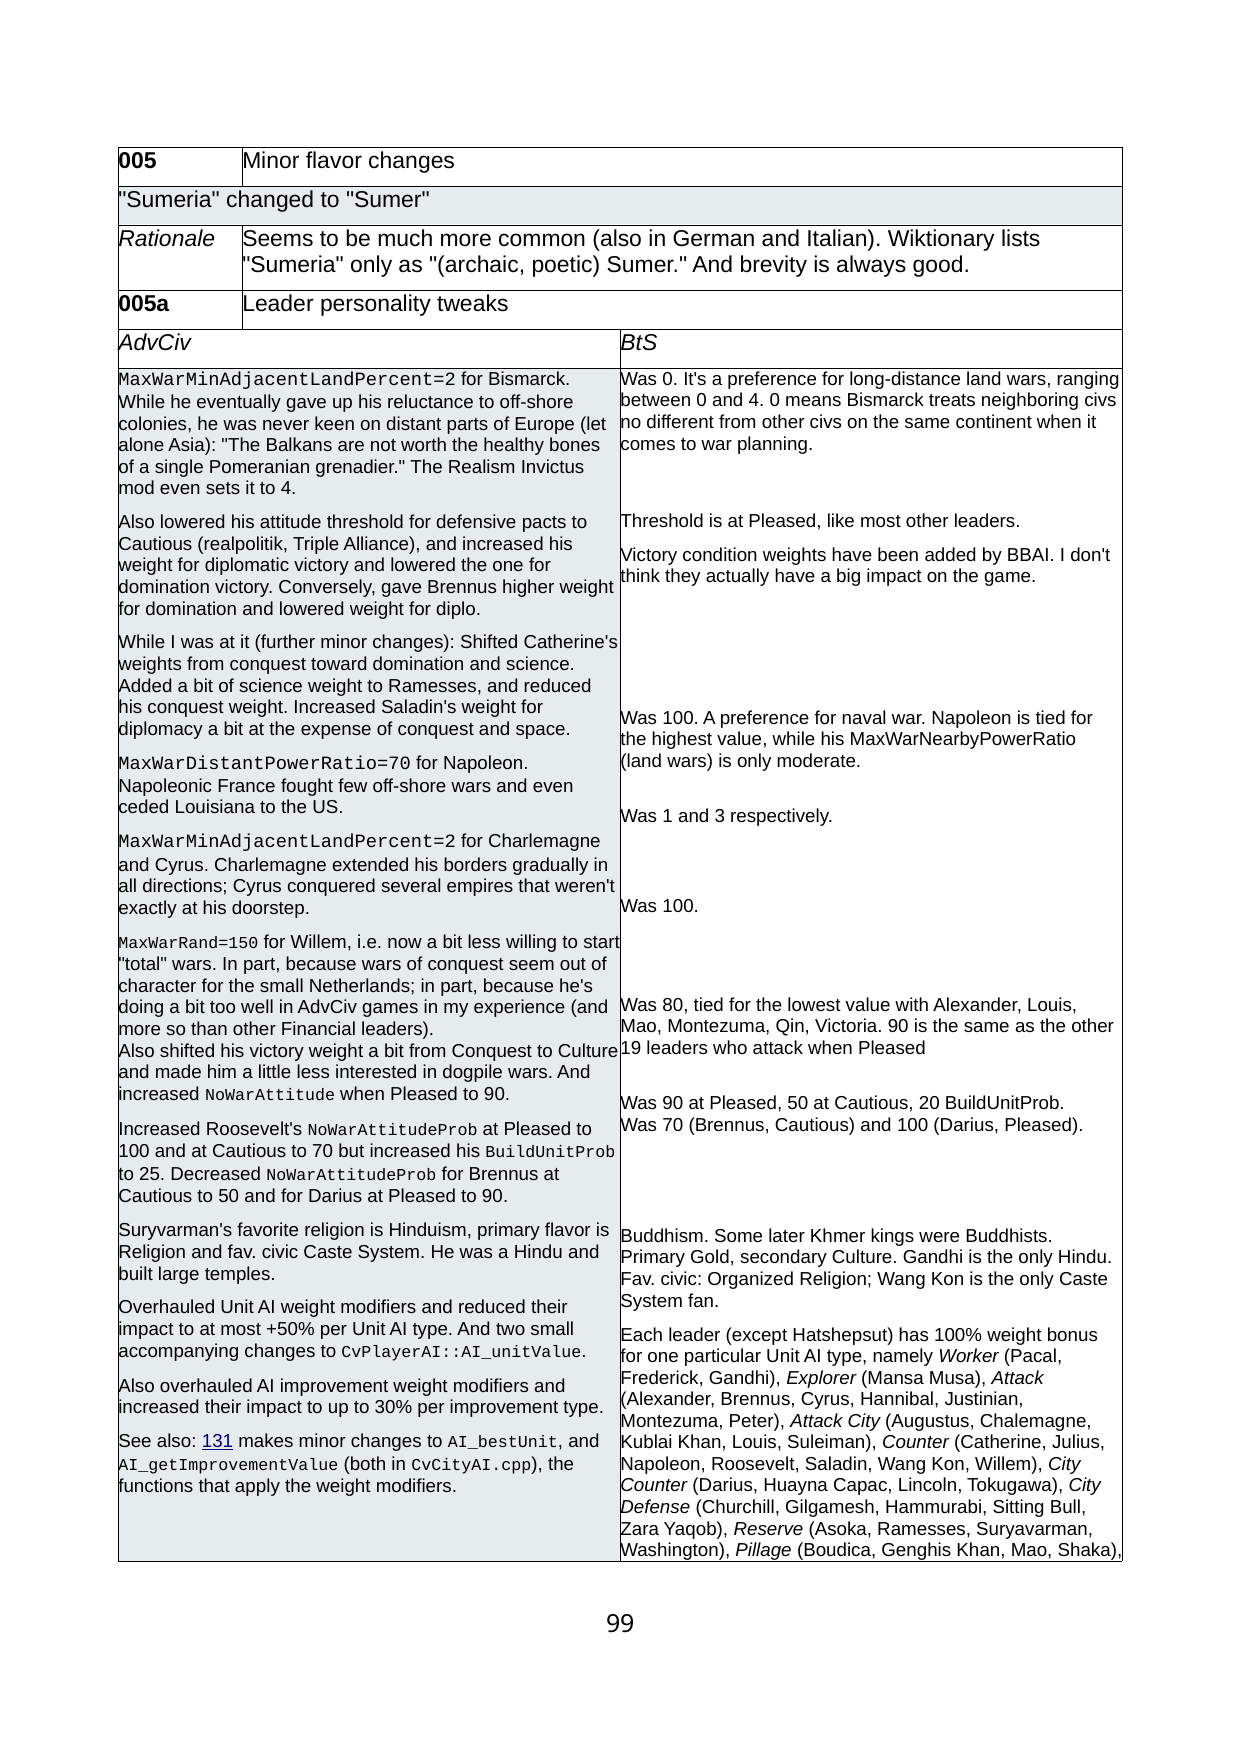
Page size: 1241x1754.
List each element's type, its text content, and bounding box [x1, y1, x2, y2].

table_cell "Sumeria" changed to "Sumer" [119, 187, 1122, 224]
table_cell 005a [119, 291, 242, 329]
table_cell Leader personality tweaks [243, 291, 1122, 329]
table_cell Rationale [119, 226, 242, 290]
table_header Minor flavor changes [243, 148, 1122, 186]
table_cell BtS [621, 330, 1122, 367]
table_cell AdvCiv [119, 330, 620, 367]
table_cell Was 0. It's a preference for long-distance land wars, ranging between 0 and 4. 0 means Bismarck treats neighboring civs no different from other civs on the same continent when it comes to war planning. Threshold is at Pleased, like most other leaders. Victory condition weights have been added by BBAI. I don't think they actually have a big impact on the game. Was 100. A preference for naval war. Napoleon is tied for the highest value, while his MaxWarNearbyPowerRatio (land wars) is only moderate. Was 1 and 3 respectively. Was 100. Was 80, tied for the lowest value with Alexander, Louis, Mao, Montezuma, Qin, Victoria. 90 is the same as the other 19 leaders who attack when Pleased Was 90 at Pleased, 50 at Cautious, 20 BuildUnitProb. Was 70 (Brennus, Cautious) and 100 (Darius, Pleased). Buddhism. Some later Khmer kings were Buddhists. Primary Gold, secondary Culture. Gandhi is the only Hindu. Fav. civic: Organized Religion; Wang Kon is the only Caste System fan. Each leader (except Hatshepsut) has 100% weight bonus for one particular Unit AI type, namely Worker (Pacal, Frederick, Gandhi), Explorer (Mansa Musa), Attack (Alexander, Brennus, Cyrus, Hannibal, Justinian, Montezuma, Peter), Attack City (Augustus, Chalemagne, Kublai Khan, Louis, Suleiman), Counter (Catherine, Julius, Napoleon, Roosevelt, Saladin, Wang Kon, Willem), City Counter (Darius, Huayna Capac, Lincoln, Tokugawa), City Defense (Churchill, Gilgamesh, Hammurabi, Sitting Bull, Zara Yaqob), Reserve (Asoka, Ramesses, Suryavarman, Washington), Pillage (Boudica, Genghis Khan, Mao, Shaka), [621, 369, 1122, 1561]
table_header 005 [119, 148, 242, 186]
table_cell Seems to be much more common (also in German and Italian). Wiktionary lists "Sumeria" only as "(archaic, poetic) Sumer." And brevity is always good. [243, 226, 1122, 290]
table_cell MaxWarMinAdjacentLandPercent=2 for Bismarck. While he eventually gave up his reluctance to off-shore colonies, he was never keen on distant parts of Europe (let alone Asia): "The Balkans are not worth the healthy bones of a single Pomeranian grenadier." The Realism Invictus mod even sets it to 4. Also lowered his attitude threshold for defensive pacts to Cautious (realpolitik, Triple Alliance), and increased his weight for diplomatic victory and lowered the one for domination victory. Conversely, gave Brennus higher weight for domination and lowered weight for diplo. While I was at it (further minor changes): Shifted Catherine's weights from conquest toward domination and science. Added a bit of science weight to Ramesses, and reduced his conquest weight. Increased Saladin's weight for diplomacy a bit at the expense of conquest and space. MaxWarDistantPowerRatio=70 for Napoleon. Napoleonic France fought few off-shore wars and even ceded Louisiana to the US. MaxWarMinAdjacentLandPercent=2 for Charlemagne and Cyrus. Charlemagne extended his borders gradually in all directions; Cyrus conquered several empires that weren't exactly at his doorstep. MaxWarRand=150 for Willem, i.e. now a bit less willing to start "total" wars. In part, because wars of conquest seem out of character for the small Netherlands; in part, because he's doing a bit too well in AdvCiv games in my experience (and more so than other Financial leaders). Also shifted his victory weight a bit from Conquest to Culture and made him a little less interested in dogpile wars. And increased NoWarAttitude when Pleased to 90. Increased Roosevelt's NoWarAttitudeProb at Pleased to 100 and at Cautious to 70 but increased his Build­UnitProb to 25. Decreased NoWarAttitudeProb for Brennus at Cautious to 50 and for Darius at Pleased to 90. Suryvarman's favorite religion is Hinduism, primary flavor is Religion and fav. civic Caste System. He was a Hindu and built large temples. Overhauled Unit AI weight modifiers and reduced their impact to at most +50% per Unit AI type. And two small accompanying changes to CvPlayerAI::AI_unitValue. Also overhauled AI improvement weight modifiers and increased their impact to up to 30% per improvement type. See also: 131 makes minor changes to AI_bestUnit, and AI_getImprovementValue (both in CvCityAI.cpp), the functions that apply the weight modifiers. [119, 369, 620, 1561]
